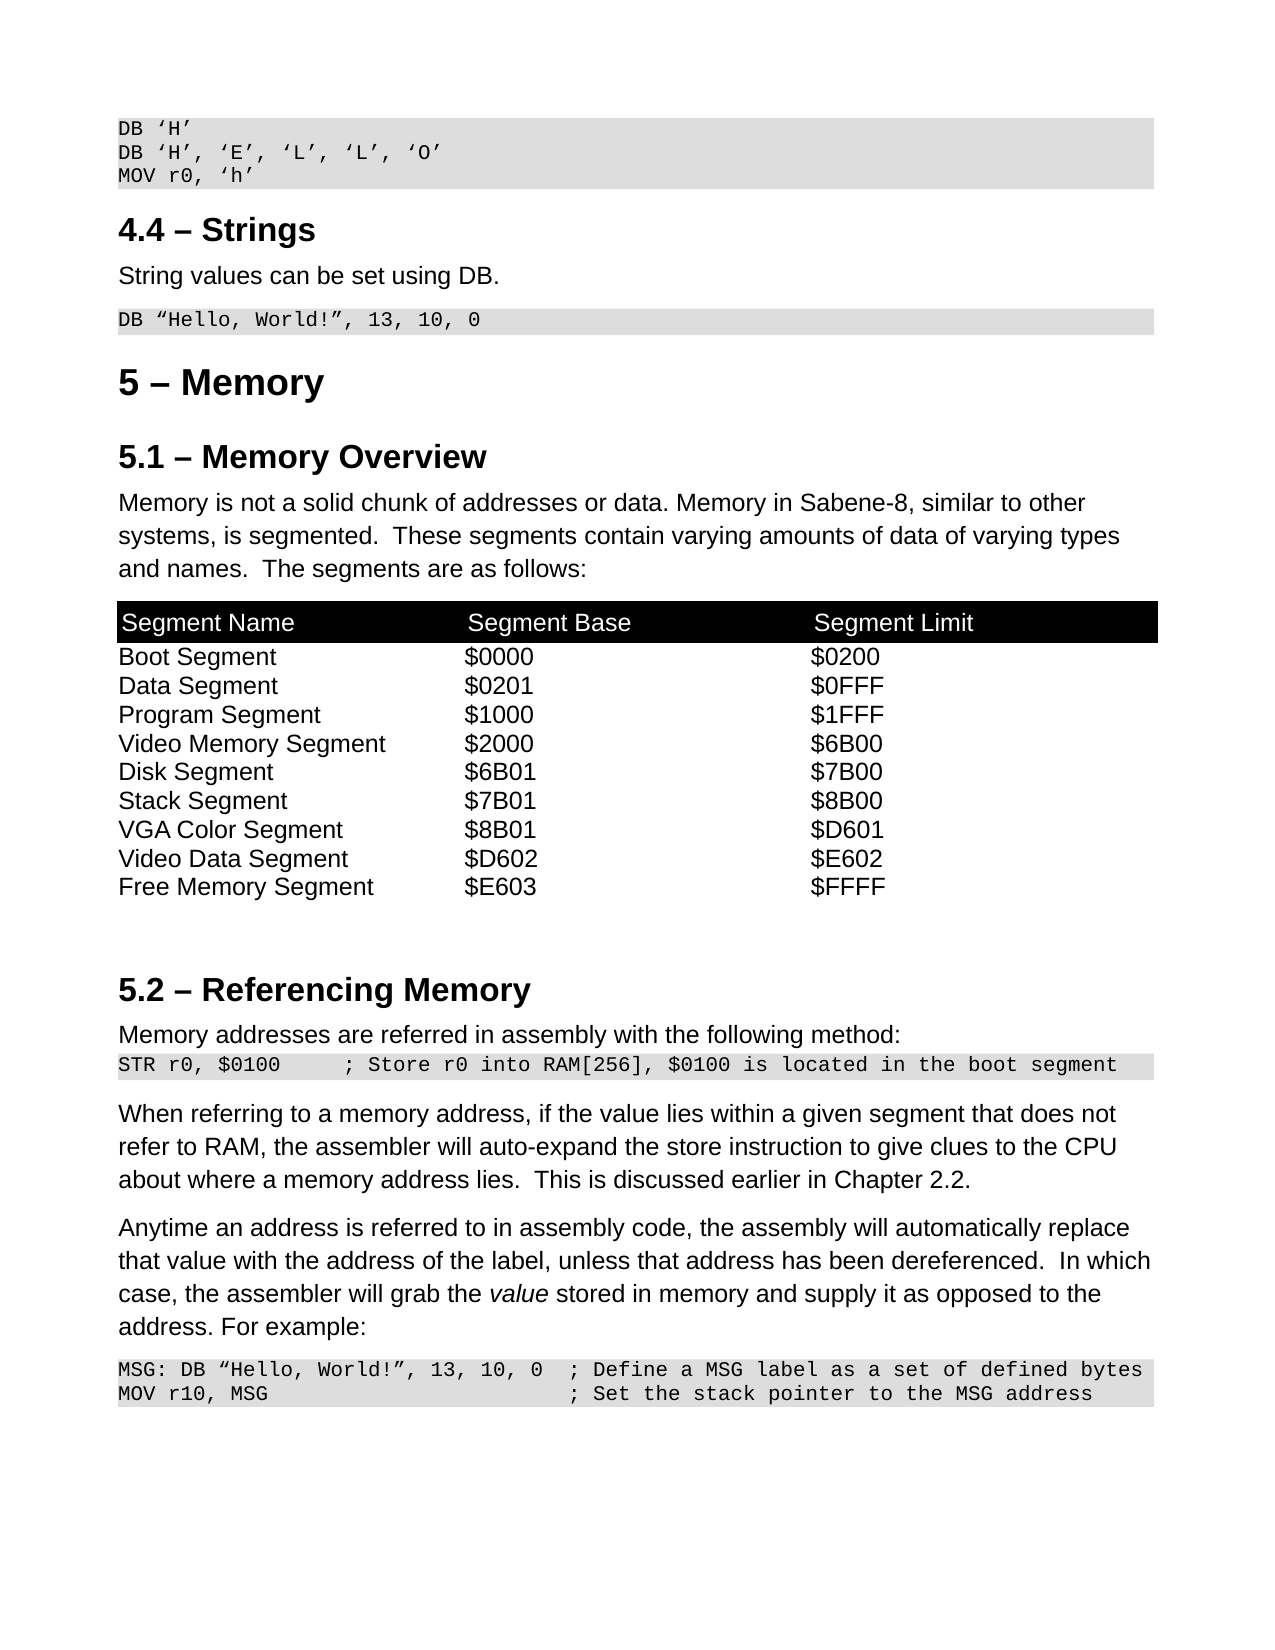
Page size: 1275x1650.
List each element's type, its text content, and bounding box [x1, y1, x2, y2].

table_cell $D601 [811, 815, 1157, 844]
table_cell $8B01 [464, 815, 811, 844]
table_cell $0200 [811, 643, 1157, 671]
table_cell $D602 [464, 844, 811, 872]
table_cell Data Segment [118, 671, 464, 700]
table_cell $1FFF [811, 700, 1157, 729]
table_cell $0FFF [811, 671, 1157, 700]
table_cell $2000 [464, 729, 811, 757]
subtitle 5 – Memory [118, 360, 1157, 403]
table_cell $E603 [464, 873, 811, 901]
table_cell Program Segment [118, 700, 464, 729]
table_cell Disk Segment [118, 758, 464, 786]
table_header Segment Base [464, 605, 811, 639]
table_cell $1000 [464, 700, 811, 729]
table_cell Free Memory Segment [118, 873, 464, 901]
table_cell $8B00 [811, 786, 1157, 815]
table_header Segment Limit [811, 605, 1155, 639]
subtitle 5.2 – Referencing Memory [118, 969, 1157, 1008]
table_cell $FFFF [811, 873, 1157, 901]
text Memory is not a solid chunk of addresses or data. Memory in Sabene-8, similar to other systems, is segmented. These segments contain varying amounts of data of varying types and names. The segments are as follows: [118, 488, 1157, 582]
text String values can be set using DB. [118, 261, 1157, 290]
text Memory addresses are referred in assembly with the following method: [118, 1021, 1157, 1080]
table_cell Stack Segment [118, 786, 464, 815]
table_cell $0201 [464, 671, 811, 700]
text When referring to a memory address, if the value lies within a given segment that does not refer to RAM, the assembler will auto-expand the store instruction to give clues to the CPU about where a memory address lies. This is discussed earlier in Chapter 2.2. [118, 1099, 1157, 1194]
table_header Segment Name [120, 605, 464, 639]
subtitle 4.4 – Strings [118, 210, 1157, 248]
table_cell VGA Color Segment [118, 815, 464, 844]
table_cell $7B00 [811, 758, 1157, 786]
text Anytime an address is referred to in assembly code, the assembly will automatically replace that value with the address of the label, unless that address has been dereferenced. In which case, the assembler will grab the value stored in memory and supply it as opposed to the address. For example: [118, 1213, 1157, 1341]
table_cell Boot Segment [118, 643, 464, 671]
table_cell $E602 [811, 844, 1157, 872]
table_cell $6B00 [811, 729, 1157, 757]
table_cell $7B01 [464, 786, 811, 815]
table_cell $0000 [464, 643, 811, 671]
table_cell Video Memory Segment [118, 729, 464, 757]
subtitle 5.1 – Memory Overview [118, 437, 1157, 475]
table_cell Video Data Segment [118, 844, 464, 872]
table_cell $6B01 [464, 758, 811, 786]
